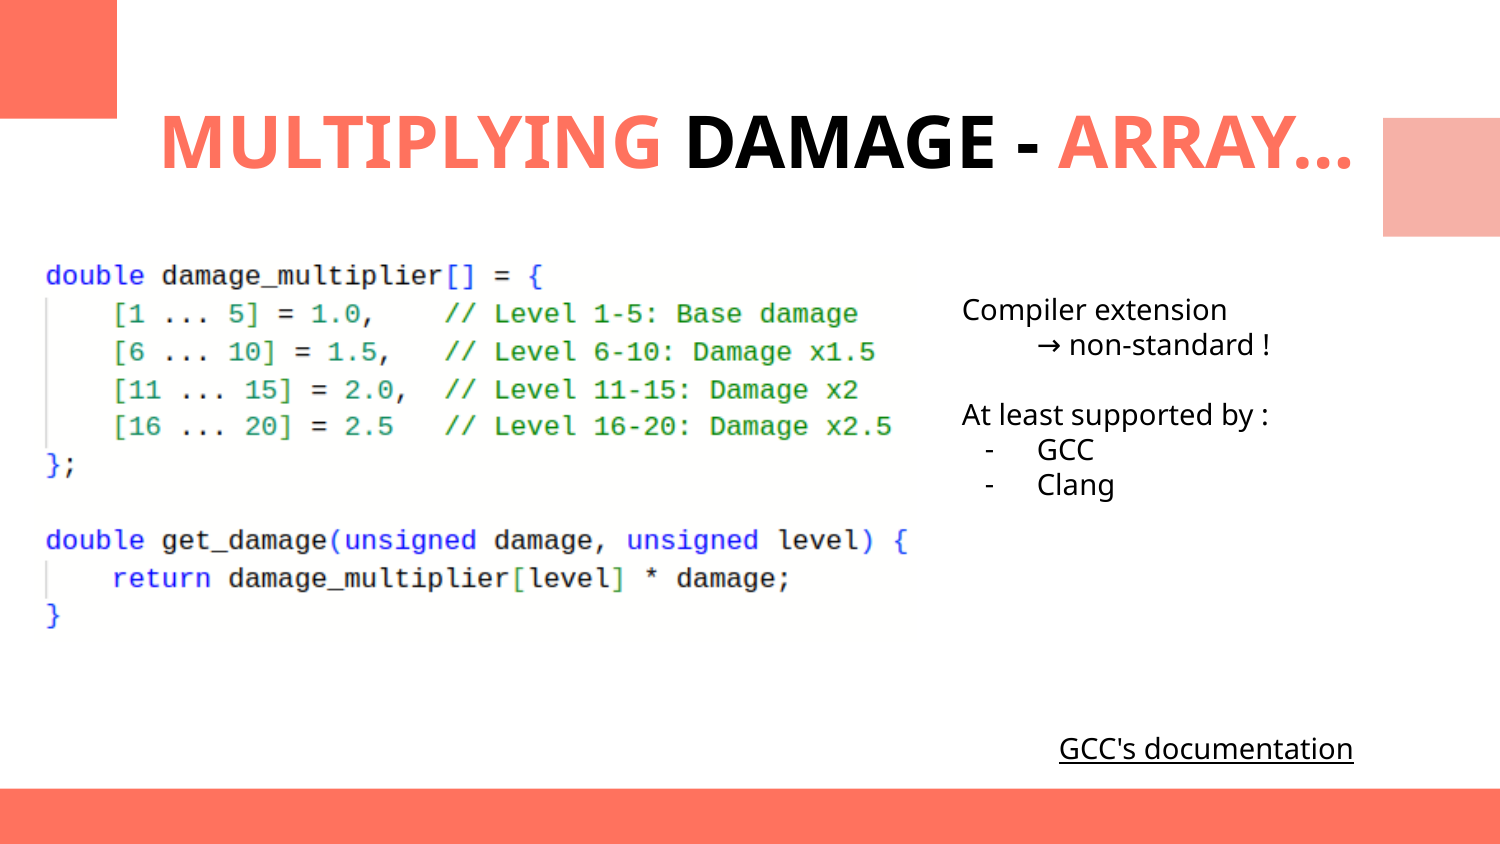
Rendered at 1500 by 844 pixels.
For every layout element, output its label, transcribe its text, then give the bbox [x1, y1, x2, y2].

text_box Compiler extension → non-standard ! At least supported by : GCC Clang [946, 276, 1432, 543]
text_box GCC's documentation [1044, 715, 1425, 789]
picture [34, 255, 917, 642]
title MULTIPLYING DAMAGE - ARRAY… [105, 102, 1410, 177]
